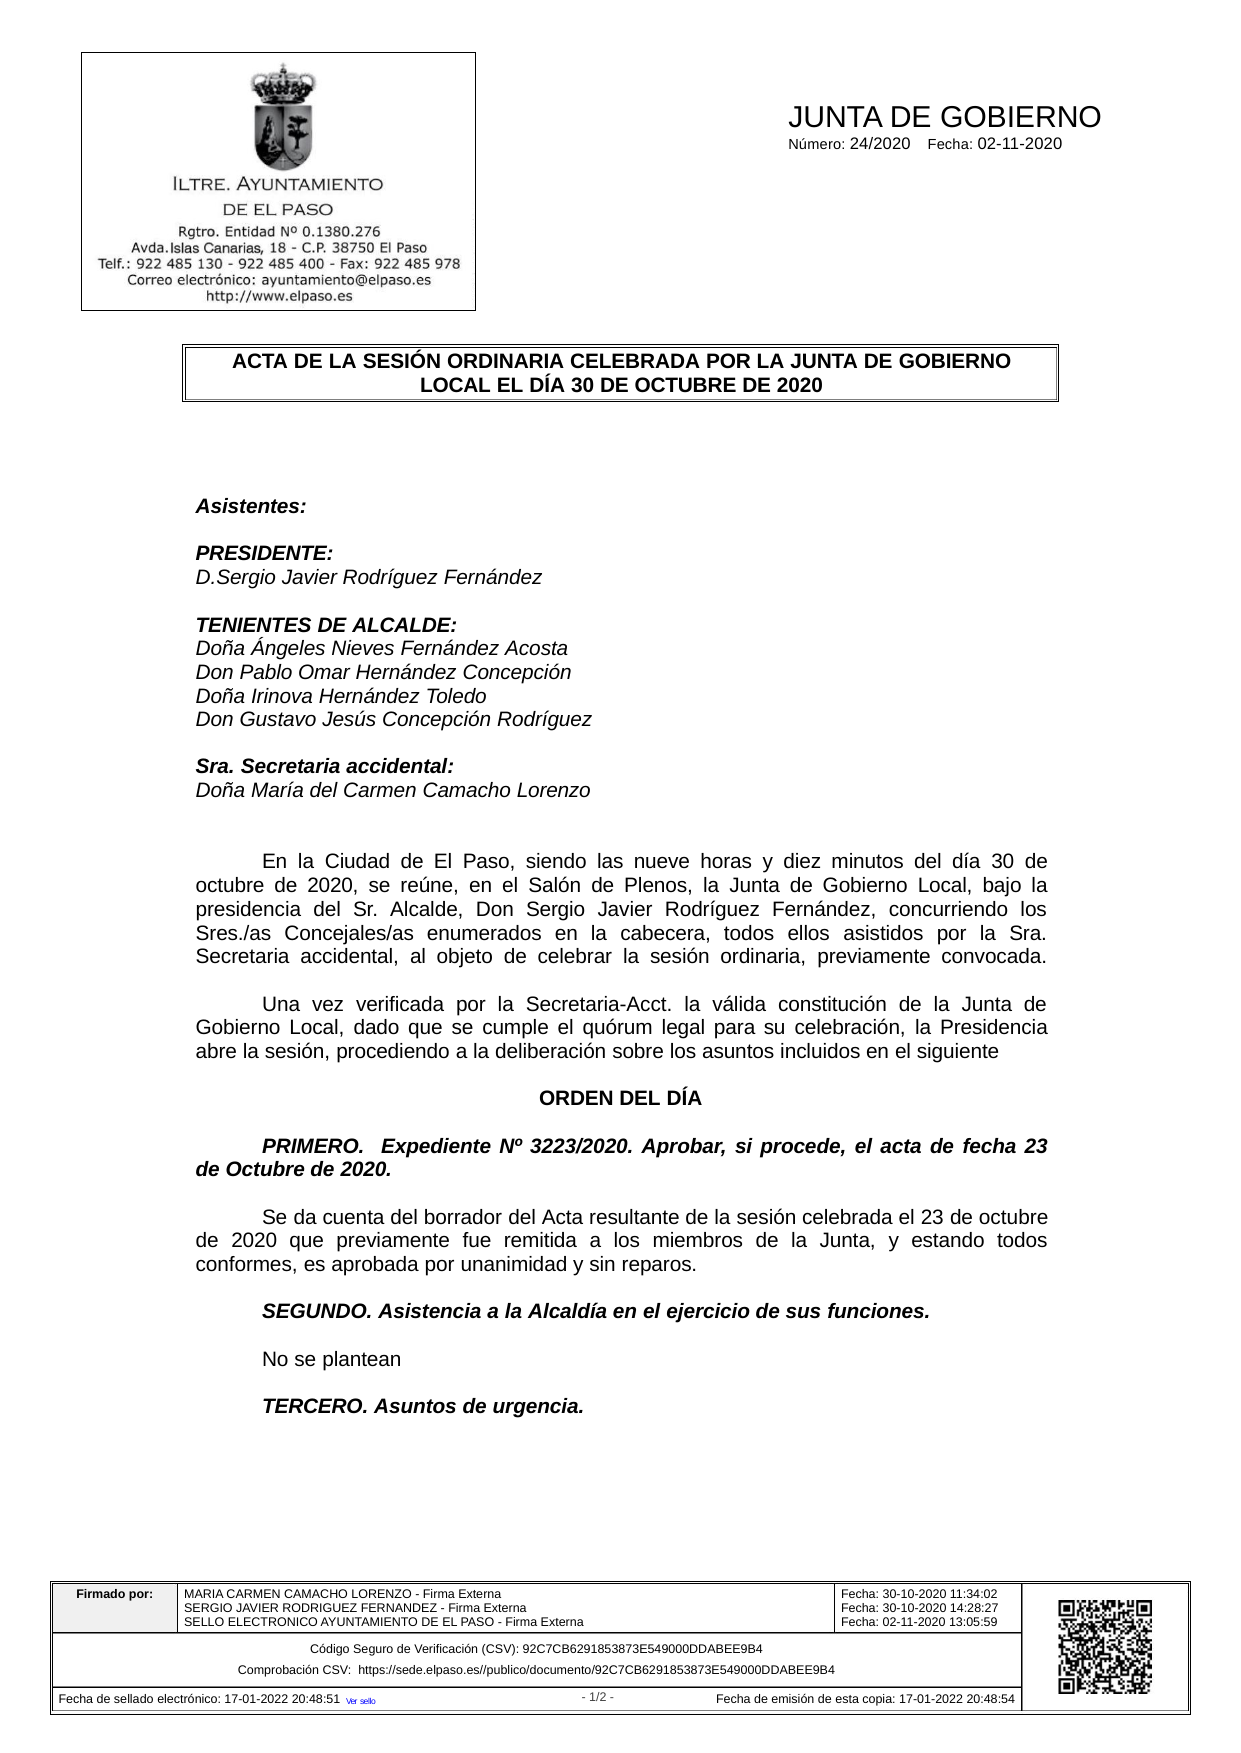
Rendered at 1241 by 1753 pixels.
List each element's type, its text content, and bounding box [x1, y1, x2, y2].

text - 1/2 - [581, 1691, 633, 1705]
text SELLO ELECTRONICO AYUNTAMIENTO DE EL PASO - Firma Externa [184, 1615, 613, 1629]
text No se plantean [262, 1348, 952, 1371]
text Gobierno Local, dado que se cumple el quórum legal para su celebración, la Presidencia [195, 1016, 1070, 1039]
text Fecha: 30-10-2020 11:34:02 [841, 1587, 1022, 1601]
picture [183, 345, 1058, 401]
text Una vez verificada por la Secretaria-Acct. la válida constitución de la Junta de [262, 992, 1070, 1016]
text abre la sesión, procediendo a la deliberación sobre los asuntos incluidos en el siguiente [195, 1040, 1070, 1063]
text Fecha de emisión de esta copia: 17-01-2022 20:48:54 [716, 1692, 1040, 1706]
text Asistentes: [195, 495, 332, 518]
text Fecha: 30-10-2020 14:28:27 [841, 1601, 1022, 1615]
picture [51, 1582, 1190, 1714]
text Código Seguro de Verificación (CSV): 92C7CB6291853873E549000DDABEE9B4 [310, 1642, 861, 1656]
text ORDEN DEL DÍA [539, 1087, 727, 1110]
text JUNTA DE GOBIERNO [788, 101, 1129, 134]
text Fecha: 02-11-2020 13:05:59 [841, 1615, 1022, 1629]
text Don Pablo Omar Hernández Concepción [195, 661, 595, 684]
text de Octubre de 2020. [195, 1158, 1070, 1182]
text Se da cuenta del borrador del Acta resultante de la sesión celebrada el 23 de octubre [262, 1206, 1070, 1229]
text Número: 24/2020 Fecha: 02-11-2020 [788, 134, 1129, 153]
text octubre de 2020, se reúne, en el Salón de Plenos, la Junta de Gobierno Local, bajo la [195, 874, 1070, 897]
text LOCAL EL DÍA 30 DE OCTUBRE DE 2020 [420, 374, 1033, 397]
text PRESIDENTE: [195, 542, 566, 565]
text Don Gustavo Jesús Concepción Rodríguez [195, 708, 616, 731]
text Comprobación CSV: https://sede.elpaso.es//publico/documento/92C7CB6291853873E549000DDABEE9B4 [238, 1663, 861, 1677]
text Sres./as Concejales/as enumerados en la cabecera, todos ellos asistidos por la Sra. [195, 922, 1070, 945]
text Fecha de sellado electrónico: 17-01-2022 20:48:51 Ver sello [58, 1692, 403, 1706]
text Firmado por: [76, 1587, 172, 1601]
text D.Sergio Javier Rodríguez Fernández [195, 566, 566, 589]
text ACTA DE LA SESIÓN ORDINARIA CELEBRADA POR LA JUNTA DE GOBIERNO [232, 350, 1033, 373]
text conformes, es aprobada por unanimidad y sin reparos. [195, 1253, 1070, 1276]
picture [82, 53, 475, 310]
text Doña María del Carmen Camacho Lorenzo [195, 779, 614, 802]
text presidencia del Sr. Alcalde, Don Sergio Javier Rodríguez Fernández, concurriendo los [195, 898, 1070, 921]
text TERCERO. Asuntos de urgencia. [262, 1395, 608, 1418]
text Doña Ángeles Nieves Fernández Acosta [195, 637, 595, 660]
text PRIMERO. Expediente Nº 3223/2020. Aprobar, si procede, el acta de fecha 23 [262, 1135, 1070, 1158]
text Sra. Secretaria accidental: [195, 756, 614, 779]
text TENIENTES DE ALCALDE: [195, 613, 481, 637]
text Secretaria accidental, al objeto de celebrar la sesión ordinaria, previamente convocada. [195, 945, 1070, 968]
text Doña Irinova Hernández Toledo [195, 684, 595, 708]
text de 2020 que previamente fue remitida a los miembros de la Junta, y estando todos [195, 1229, 1070, 1253]
text En la Ciudad de El Paso, siendo las nueve horas y diez minutos del día 30 de [262, 850, 1070, 873]
text MARIA CARMEN CAMACHO LORENZO - Firma Externa [184, 1587, 613, 1601]
text SEGUNDO. Asistencia a la Alcaldía en el ejercicio de sus funciones. [262, 1301, 952, 1324]
text SERGIO JAVIER RODRIGUEZ FERNANDEZ - Firma Externa [184, 1601, 613, 1615]
